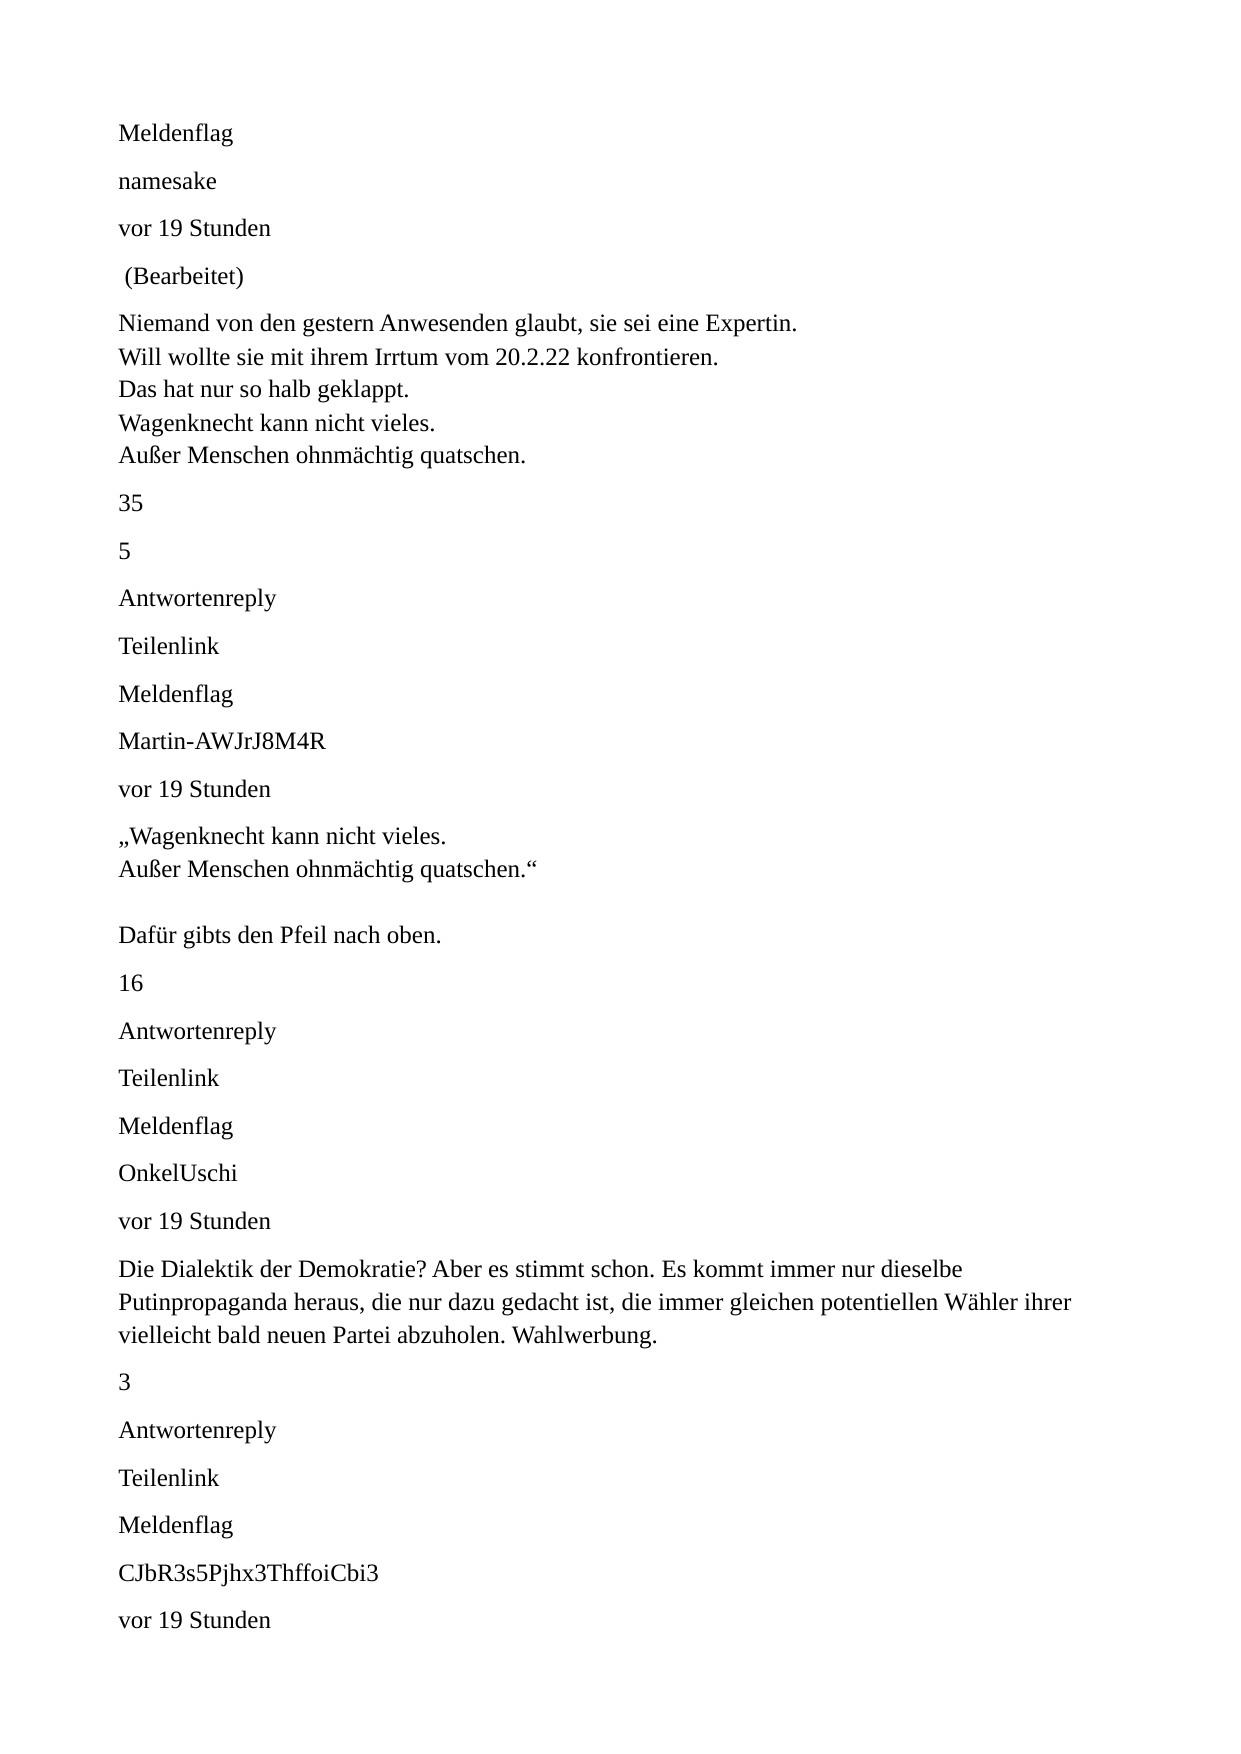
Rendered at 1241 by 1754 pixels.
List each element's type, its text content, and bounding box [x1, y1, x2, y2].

text namesake [118, 166, 1122, 194]
text 3 [118, 1367, 1122, 1396]
text Teilenlink [118, 1063, 1122, 1092]
text CJbR3s5Pjhx3ThffoiCbi3 [118, 1558, 1122, 1587]
text Martin-AWJrJ8M4R [118, 726, 1122, 755]
text Teilenlink [118, 631, 1122, 660]
text 16 [118, 968, 1122, 997]
text Meldenflag [118, 118, 1122, 147]
text Teilenlink [118, 1463, 1122, 1491]
text OnkelUschi [118, 1158, 1122, 1187]
text 35 [118, 488, 1122, 517]
text Meldenflag [118, 1111, 1122, 1140]
text Niemand von den gestern Anwesenden glaubt, sie sei eine Expertin. Will wollte sie mit ihrem Irrtum vom 20.2.22 konfrontieren. Das hat nur so halb geklappt. Wagenknecht kann nicht vieles. Außer Menschen ohnmächtig quatschen. [118, 308, 1122, 469]
text vor 19 Stunden [118, 1605, 1122, 1634]
text Antwortenreply [118, 1415, 1122, 1444]
text 5 [118, 536, 1122, 564]
text Meldenflag [118, 679, 1122, 707]
text vor 19 Stunden [118, 213, 1122, 242]
text Meldenflag [118, 1510, 1122, 1539]
text (Bearbeitet) [118, 261, 1122, 290]
text „Wagenknecht kann nicht vieles. Außer Menschen ohnmächtig quatschen.“ Dafür gibts den Pfeil nach oben. [118, 821, 1122, 949]
text vor 19 Stunden [118, 1206, 1122, 1235]
text Antwortenreply [118, 1016, 1122, 1044]
text Die Dialektik der Demokratie? Aber es stimmt schon. Es kommt immer nur dieselbe Putinpropaganda heraus, die nur dazu gedacht ist, die immer gleichen potentiellen Wähler ihrer vielleicht bald neuen Partei abzuholen. Wahlwerbung. [118, 1254, 1122, 1348]
text Antwortenreply [118, 583, 1122, 612]
text vor 19 Stunden [118, 774, 1122, 803]
